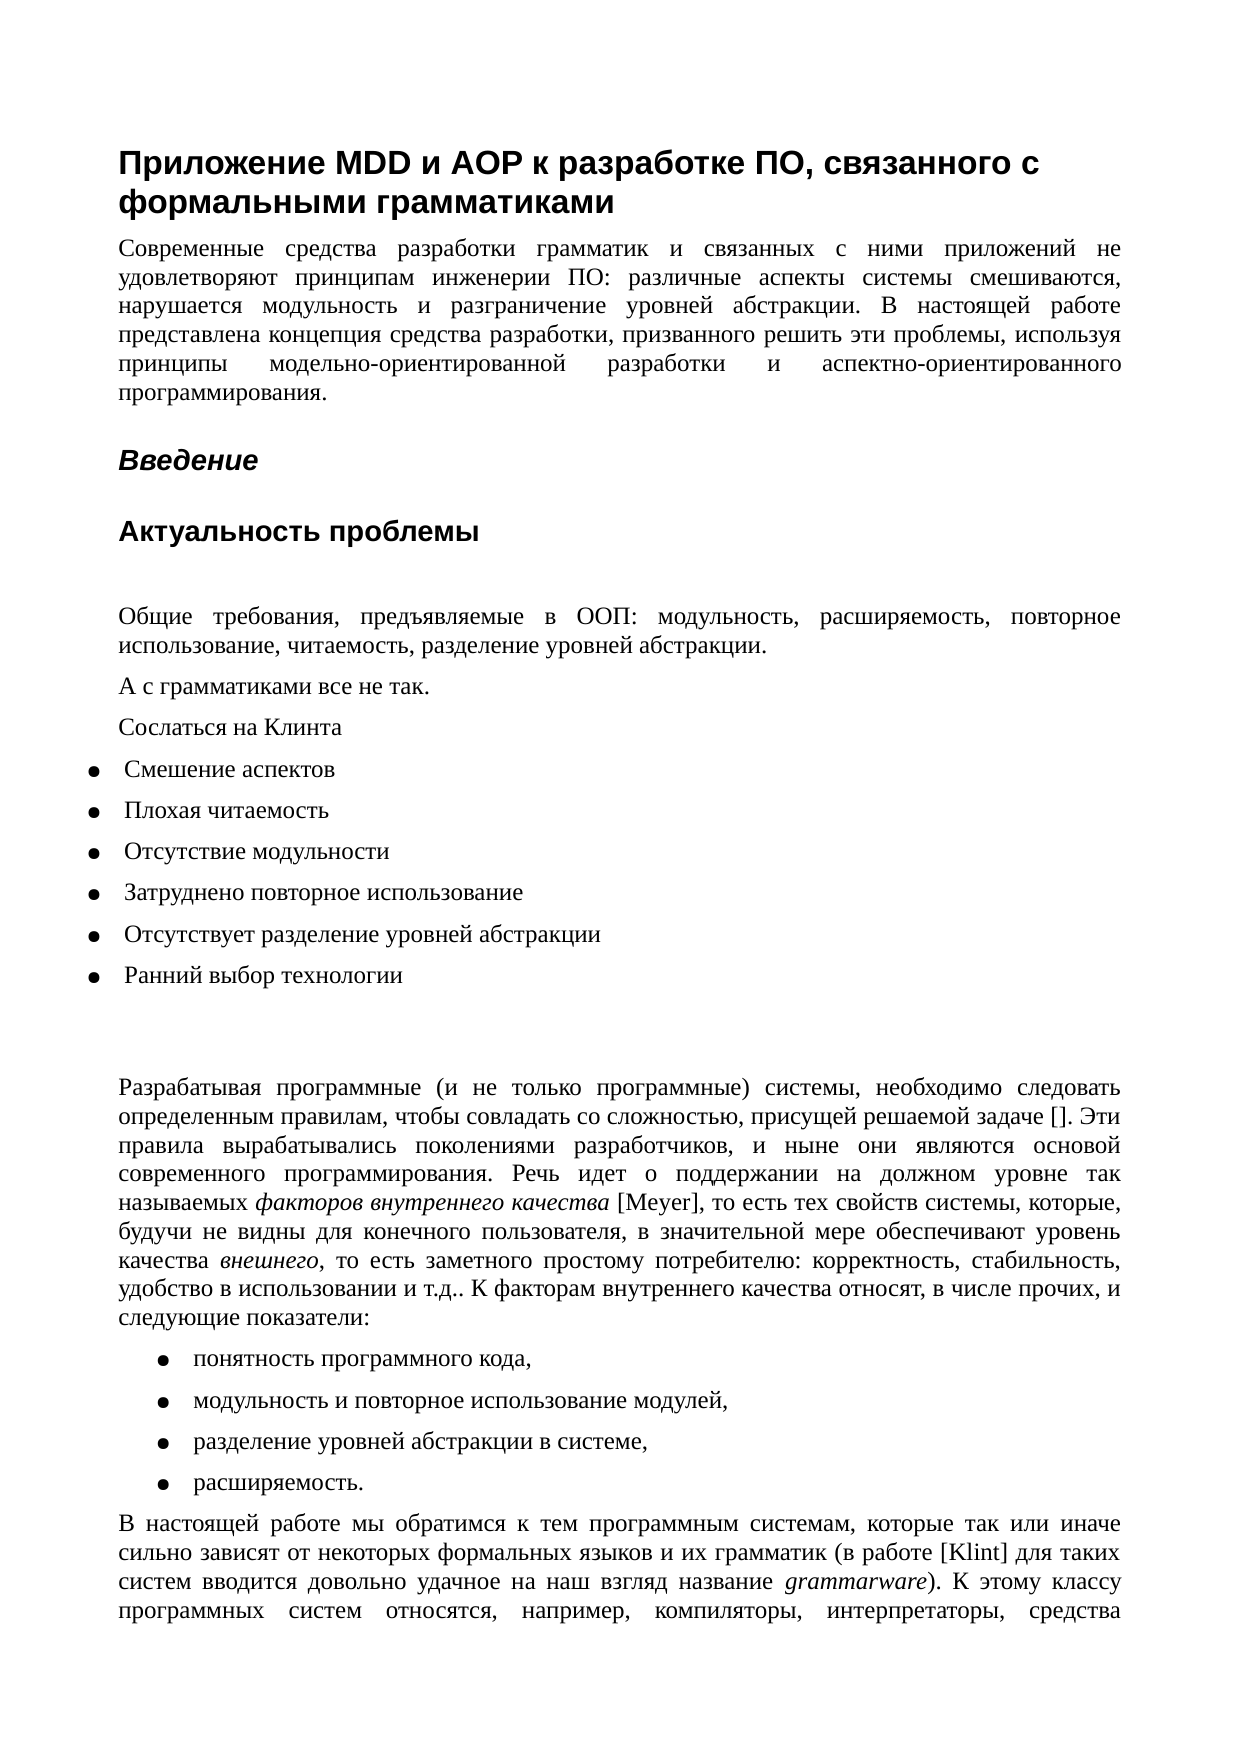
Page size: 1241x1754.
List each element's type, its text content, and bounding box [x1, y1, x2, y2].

text Разрабатывая программные (и не только программные) системы, необходимо следовать определенным правилам, чтобы совладать со сложностью, присущей решаемой задаче []. Эти правила вырабатывались поколениями разработчиков, и ныне они являются основой современного программирования. Речь идет о поддержании на должном уровне так называемых факторов внутреннего качества [Meyer], то есть тех свойств системы, которые, будучи не видны для конечного пользователя, в значительной мере обеспечивают уровень качества внешнего, то есть заметного простому потребителю: корректность, стабильность, удобство в использовании и т.д.. К факторам внутреннего качества относят, в числе прочих, и следующие показатели: [118, 1072, 1122, 1331]
list разделение уровней абстракции в системе, [156, 1426, 1122, 1455]
list Затруднено повторное использование [118, 877, 1122, 906]
list расширяемость. [156, 1467, 1122, 1496]
text Современные средства разработки грамматик и связанных с ними приложений не удовлетворяют принципам инженерии ПО: различные аспекты системы смешиваются, нарушается модульность и разграничение уровней абстракции. В настоящей работе представлена концепция средства разработки, призванного решить эти проблемы, используя принципы модельно-ориентированной разработки и аспектно-ориентированного программирования. [118, 233, 1122, 405]
text Сослаться на Клинта [118, 712, 1122, 741]
list модульность и повторное использование модулей, [156, 1385, 1122, 1413]
list понятность программного кода, [156, 1343, 1122, 1372]
subtitle Введение [118, 443, 1122, 476]
list Плохая читаемость [118, 795, 1122, 824]
list Ранний выбор технологии [118, 960, 1122, 989]
list Отсутствие модульности [118, 836, 1122, 865]
subtitle Приложение MDD и AOP к разработке ПО, связанного с формальными грамматиками [118, 143, 1122, 220]
text Общие требования, предъявляемые в ООП: модульность, расширяемость, повторное использование, читаемость, разделение уровней абстракции. [118, 601, 1122, 659]
list Отсутствует разделение уровней абстракции [118, 919, 1122, 947]
list Смешение аспектов [118, 754, 1122, 782]
text А с грамматиками все не так. [118, 671, 1122, 700]
text В настоящей работе мы обратимся к тем программным системам, которые так или иначе сильно зависят от некоторых формальных языков и их грамматик (в работе [Klint] для таких систем вводится довольно удачное на наш взгляд название grammarware). К этому классу программных систем относятся, например, компиляторы, интерпретаторы, средства [118, 1508, 1122, 1623]
subtitle Актуальность проблемы [118, 514, 1122, 547]
